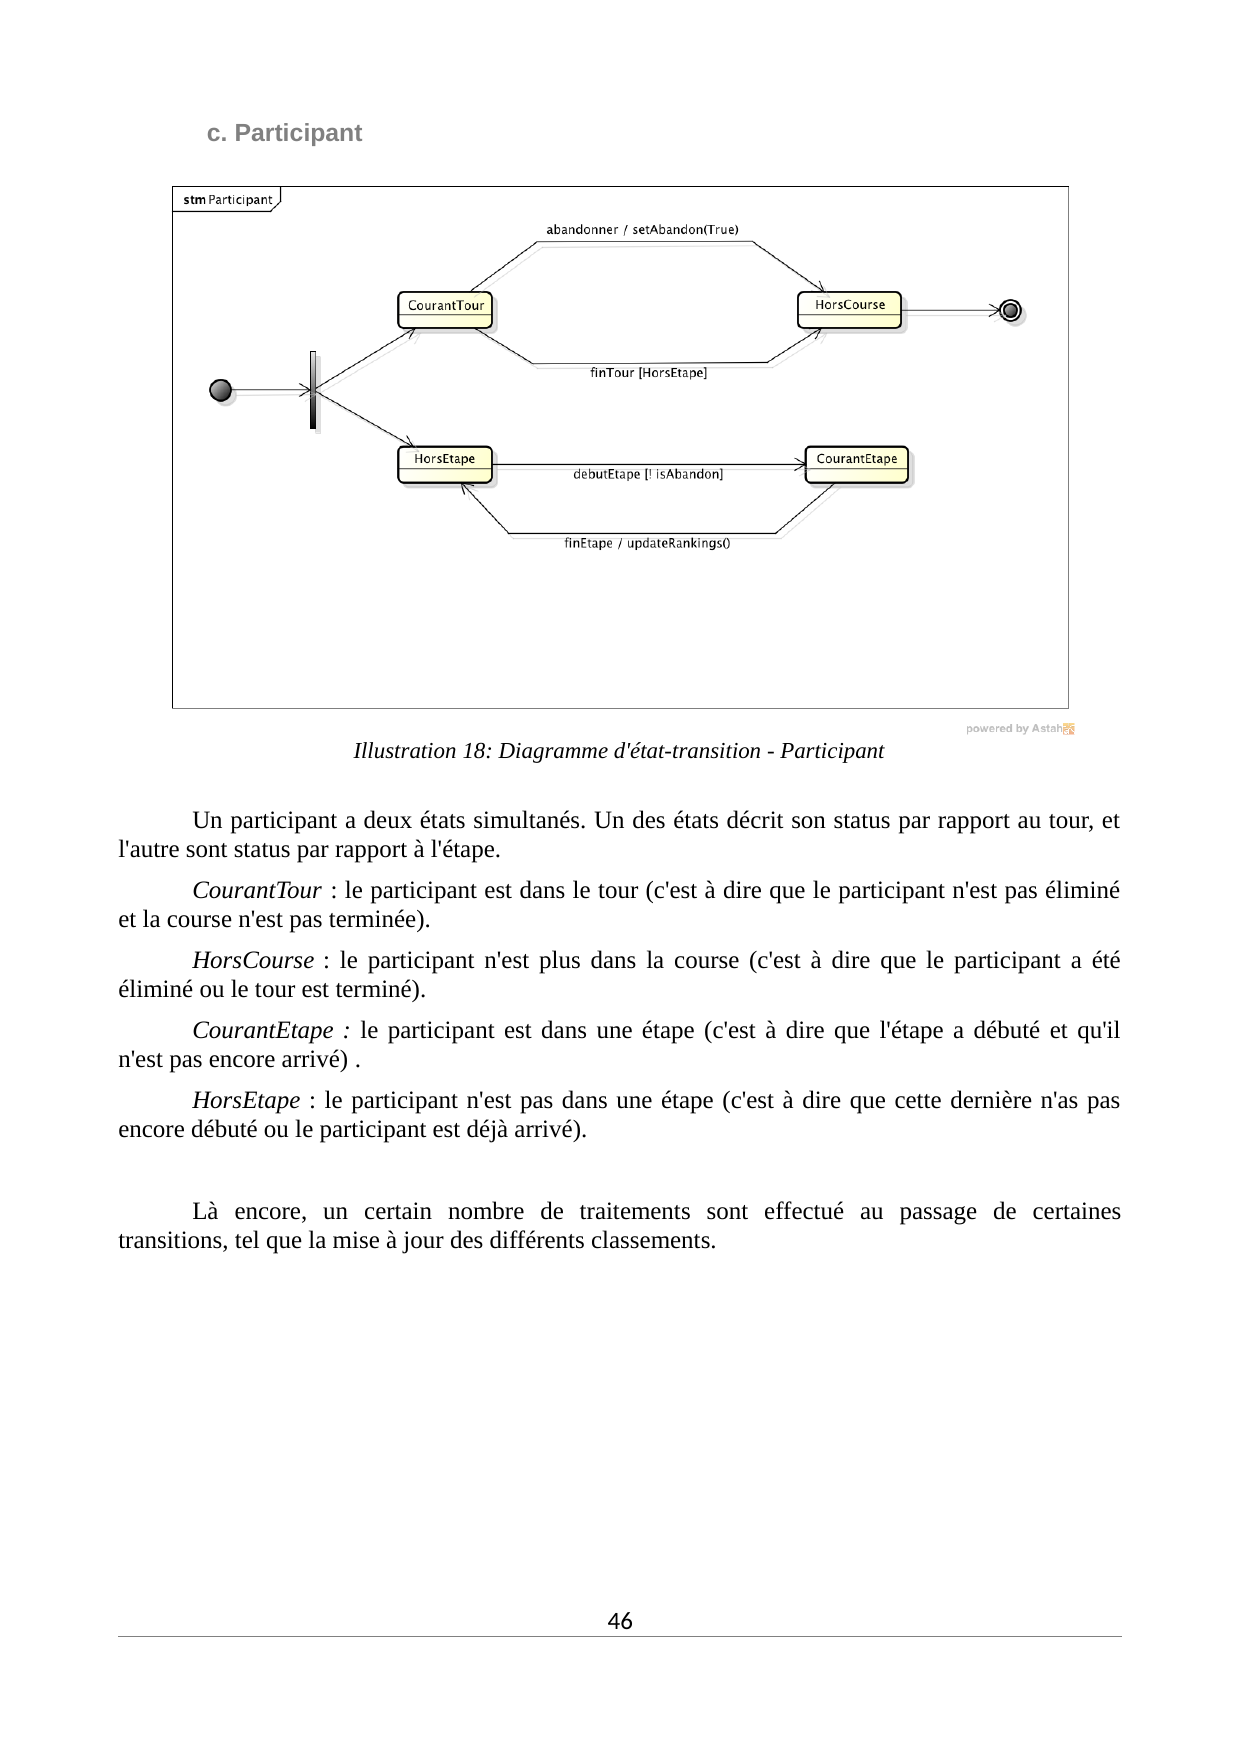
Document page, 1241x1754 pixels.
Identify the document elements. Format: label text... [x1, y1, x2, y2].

text Un participant a deux états simultanés. Un des états décrit son status par rapport au tour, et l'autre sont status par rapport à l'étape. [118, 805, 1122, 862]
text HorsEtape : le participant n'est pas dans une étape (c'est à dire que cette dernière n'as pas encore débuté ou le participant est déjà arrivé). [118, 1085, 1122, 1142]
text HorsCourse : le participant n'est plus dans la course (c'est à dire que le participant a été éliminé ou le tour est terminé). [118, 945, 1122, 1002]
text CourantEtape : le participant est dans une étape (c'est à dire que l'étape a débuté et qu'il n'est pas encore arrivé) . [118, 1015, 1122, 1072]
subtitle Participant [207, 118, 1122, 147]
text Illustration 18: Diagramme d'état-transition - Participant [162, 738, 1078, 764]
picture [162, 176, 1078, 738]
text CourantTour : le participant est dans le tour (c'est à dire que le participant n'est pas éliminé et la course n'est pas terminée). [118, 875, 1122, 932]
text Là encore, un certain nombre de traitements sont effectué au passage de certaines transitions, tel que la mise à jour des différents classements. [118, 1196, 1122, 1254]
